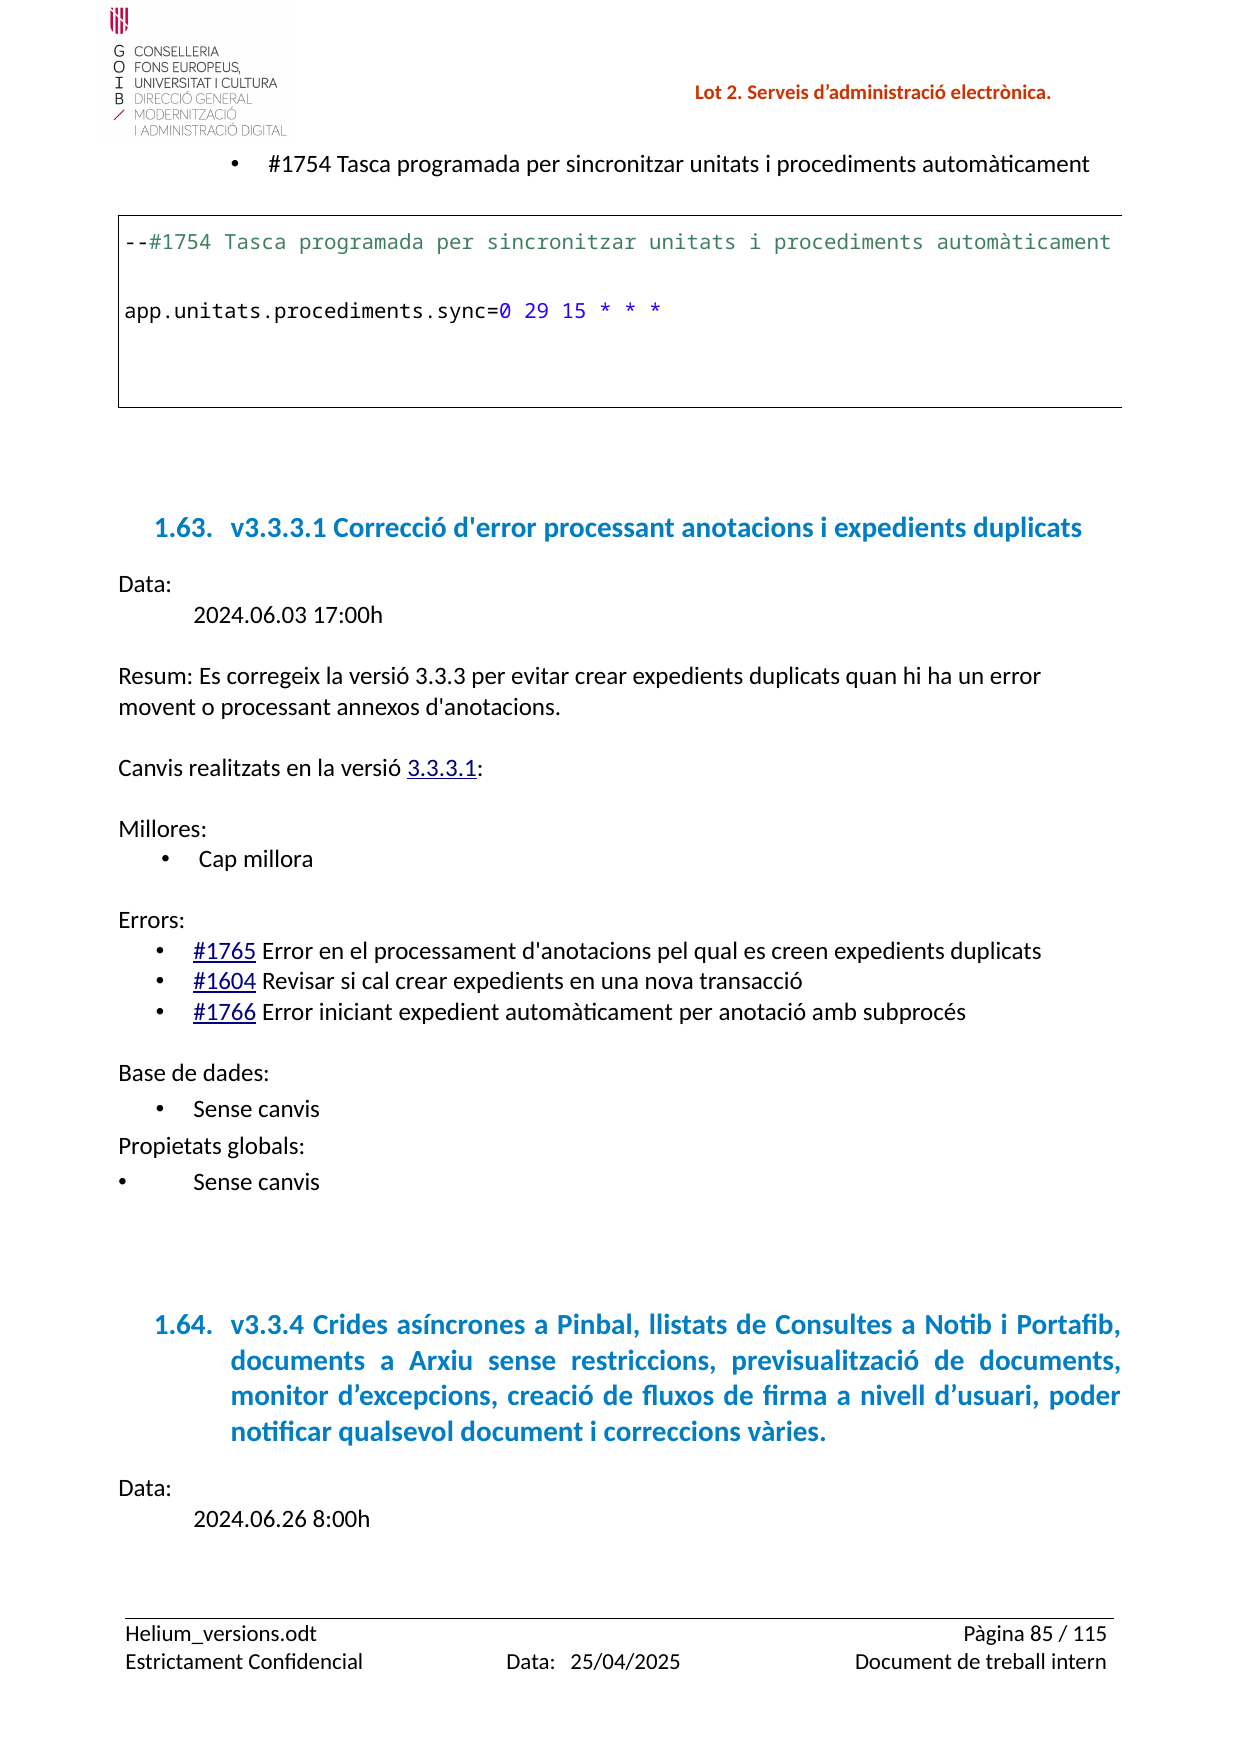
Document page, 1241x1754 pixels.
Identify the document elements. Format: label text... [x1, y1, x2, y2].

list Sense canvis [156, 1093, 1122, 1124]
list Sense canvis [118, 1166, 1122, 1197]
text Canvis realitzats en la versió 3.3.3.1: [118, 752, 1122, 782]
text Millores: [118, 813, 1122, 843]
subtitle v3.3.3.1 Correcció d'error processant anotacions i expedients duplicats [153, 509, 1122, 545]
text Errors: [118, 904, 1122, 935]
picture [100, 0, 297, 144]
text 2024.06.03 17:00h [118, 599, 1122, 630]
subtitle v3.3.4 Crides asíncrones a Pinbal, llistats de Consultes a Notib i Portafib, documents a Arxiu sense restriccions, previsualització de documents, monitor d’excepcions, creació de fluxos de firma a nivell d’usuari, poder notificar qualsevol document i correccions vàries. [153, 1306, 1122, 1449]
list #1766 Error iniciant expedient automàticament per anotació amb subprocés [156, 996, 1122, 1026]
list #1754 Tasca programada per sincronitzar unitats i procediments automàticament [231, 148, 1122, 178]
text 2024.06.26 8:00h [118, 1503, 1122, 1533]
text Base de dades: [118, 1057, 1122, 1087]
list #1604 Revisar si cal crear expedients en una nova transacció [156, 965, 1122, 996]
text Resum: Es corregeix la versió 3.3.3 per evitar crear expedients duplicats quan hi ha un error movent o processant annexos d'anotacions. [118, 660, 1122, 721]
list #1765 Error en el processament d'anotacions pel qual es creen expedients duplicats [156, 935, 1122, 965]
list Cap millora [161, 843, 1122, 874]
text Data: [118, 569, 1122, 599]
table_header --#1754 Tasca programada per sincronitzar unitats i procediments automàticament app.unitats.procediments.sync=0 29 15 * * * [119, 216, 1122, 407]
text Propietats globals: [118, 1130, 1122, 1160]
text Data: [118, 1472, 1122, 1503]
